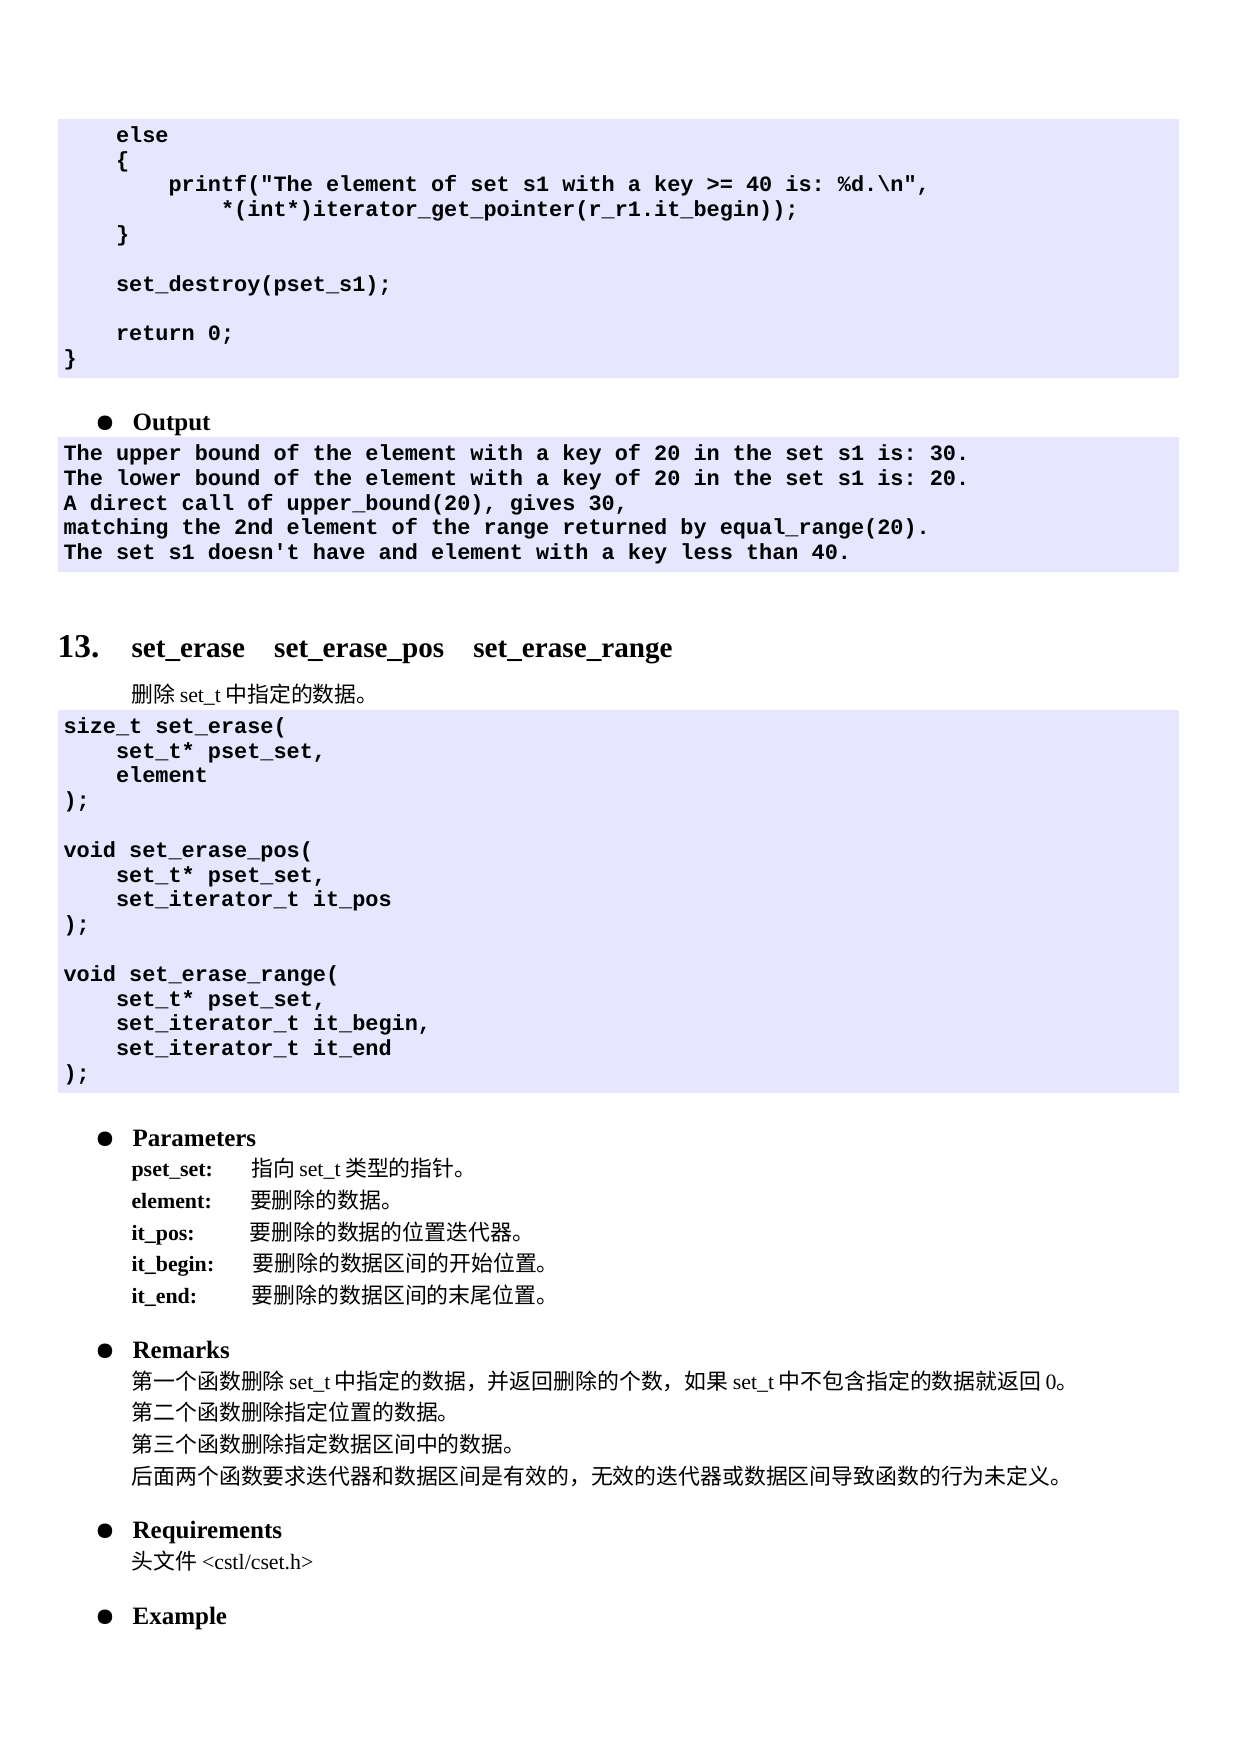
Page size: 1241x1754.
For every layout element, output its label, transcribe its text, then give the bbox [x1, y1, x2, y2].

text 第三个函数删除指定数据区间中的数据。 [57, 1427, 1179, 1459]
text 第二个函数删除指定位置的数据。 [57, 1395, 1179, 1427]
list Requirements [95, 1516, 1179, 1544]
text 头文件 <cstl/cset.h> [57, 1544, 1179, 1576]
list Output [95, 407, 1179, 436]
text 删除set_t中指定的数据。 [57, 677, 1179, 709]
text it_begin: 要删除的数据区间的开始位置。 [57, 1246, 1179, 1278]
text 后面两个函数要求迭代器和数据区间是有效的，无效的迭代器或数据区间导致函数的行为未定义。 [57, 1459, 1179, 1490]
text element: 要删除的数据。 [57, 1183, 1179, 1215]
text it_pos: 要删除的数据的位置迭代器。 [57, 1215, 1179, 1246]
list Parameters [95, 1123, 1179, 1151]
list Remarks [95, 1335, 1179, 1364]
subtitle set_erase set_erase_pos set_erase_range [57, 627, 1179, 665]
list Example [95, 1601, 1179, 1630]
table_header The upper bound of the element with a key of 20 in the set s1 is: 30. The lower bound of the element with a key of 20 in the set s1 is: 20. A direct call of upper_bound(20), gives 30, matching the 2nd element of the range returned by equal_range(20). The set s1 doesn't have and element with a key less than 40. [58, 437, 1179, 572]
text it_end: 要删除的数据区间的末尾位置。 [57, 1278, 1179, 1310]
text 第一个函数删除set_t中指定的数据，并返回删除的个数，如果set_t中不包含指定的数据就返回0。 [57, 1364, 1179, 1395]
table_header else { printf("The element of set s1 with a key >= 40 is: %d.\n", *(int*)iterator_get_pointer(r_r1.it_begin)); } set_destroy(pset_s1); return 0; } [58, 119, 1179, 378]
text pset_set: 指向set_t类型的指针。 [57, 1151, 1179, 1183]
table_header size_t set_erase( set_t* pset_set, element ); void set_erase_pos( set_t* pset_set, set_iterator_t it_pos ); void set_erase_range( set_t* pset_set, set_iterator_t it_begin, set_iterator_t it_end ); [58, 710, 1179, 1093]
